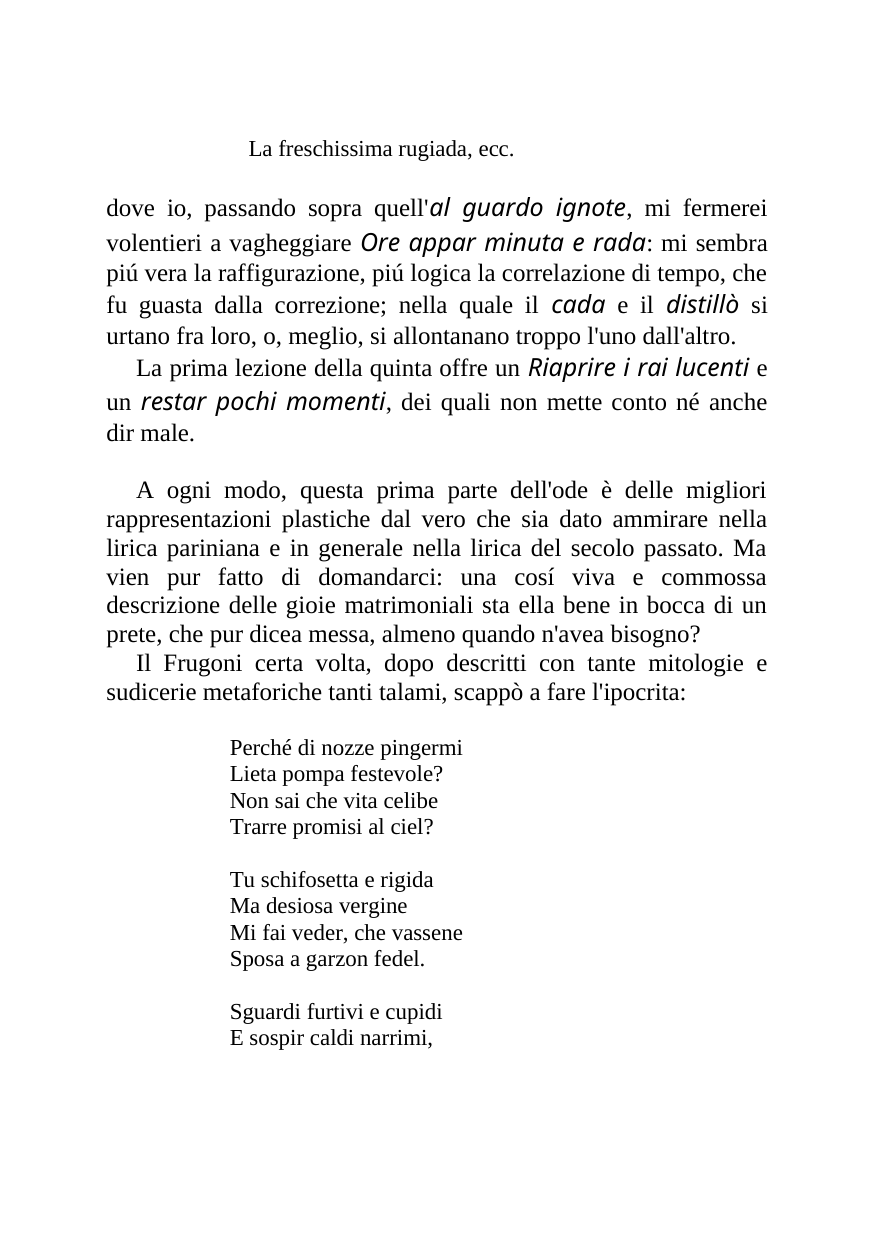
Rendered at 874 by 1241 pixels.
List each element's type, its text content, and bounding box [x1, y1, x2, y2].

text Ma desiosa vergine [200, 892, 768, 919]
text La freschissima rugiada, ecc. [219, 135, 768, 161]
text La prima lezione della quinta offre un Riaprire i rai lucenti e un restar pochi momenti, dei quali non mette conto né anche dir male. [106, 350, 768, 447]
text Perché di nozze pingermi [200, 734, 768, 761]
text dove io, passando sopra quell'al guardo ignote, mi fermerei volentieri a vagheggiare Ore appar minuta e rada: mi sembra piú vera la raffigurazione, piú logica la correlazione di tempo, che fu guasta dalla correzione; nella quale il cada e il distillò si urtano fra loro, o, meglio, si allontanano troppo l'uno dall'altro. [106, 190, 768, 350]
text E sospir caldi narrimi, [200, 1024, 768, 1050]
text Non sai che vita celibe [200, 787, 768, 813]
text Trarre promisi al ciel? [200, 813, 768, 839]
text Tu schifosetta e rigida [200, 866, 768, 892]
text Sposa a garzon fedel. [200, 945, 768, 971]
text A ogni modo, questa prima parte dell'ode è delle migliori rappresentazioni plastiche dal vero che sia dato ammirare nella lirica pariniana e in generale nella lirica del secolo passato. Ma vien pur fatto di domandarci: una cosí viva e commossa descrizione delle gioie matrimoniali sta ella bene in bocca di un prete, che pur dicea messa, almeno quando n'avea bisogno? [106, 475, 768, 648]
text Mi fai veder, che vassene [200, 919, 768, 945]
text Lieta pompa festevole? [200, 761, 768, 787]
text Sguardi furtivi e cupidi [200, 998, 768, 1024]
text Il Frugoni certa volta, dopo descritti con tante mitologie e sudicerie metaforiche tanti talami, scappò a fare l'ipocrita: [106, 648, 768, 705]
